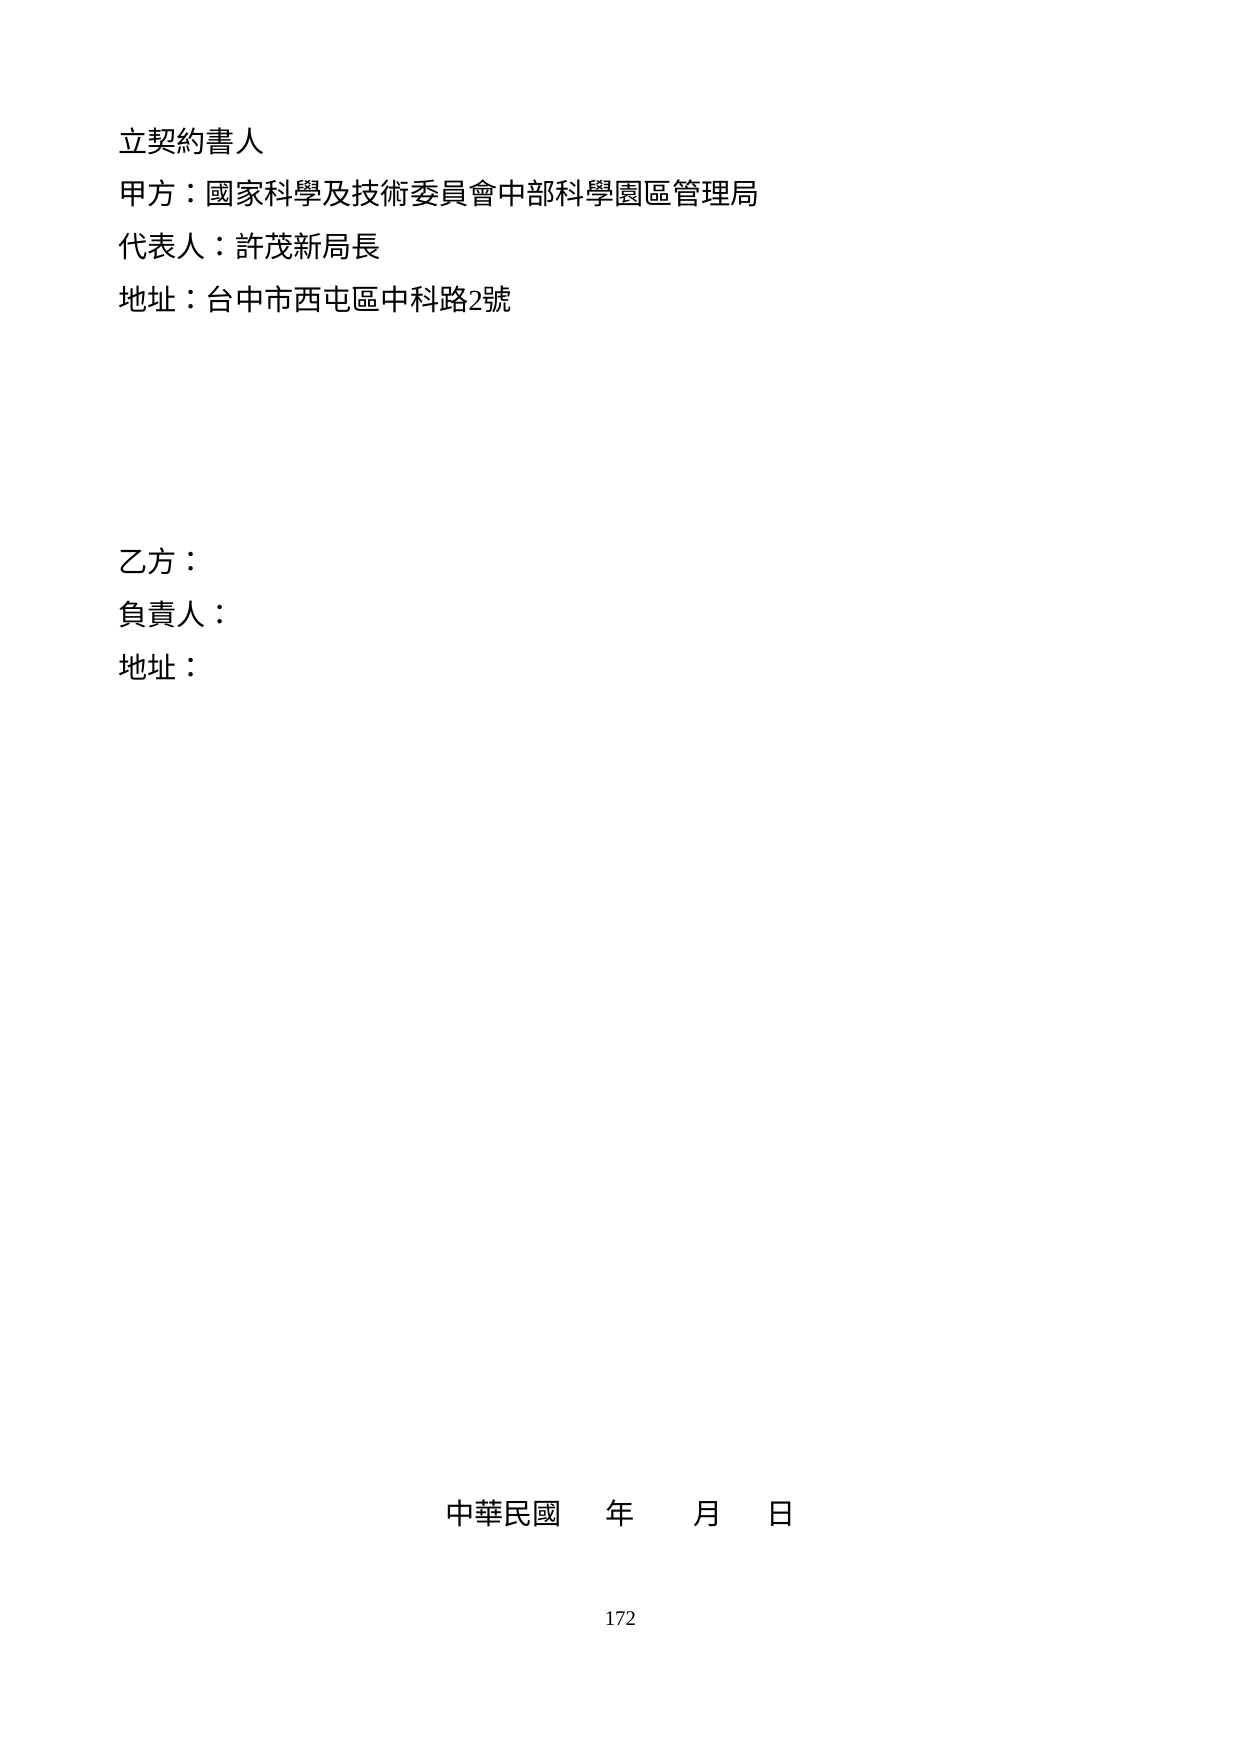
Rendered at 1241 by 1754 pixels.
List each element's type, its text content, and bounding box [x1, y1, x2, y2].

text 中華民國 年 月 日 [118, 1490, 1122, 1533]
text 負責人： [118, 592, 1122, 634]
text 地址： [118, 644, 1122, 687]
text 乙方： [118, 539, 1122, 581]
text 甲方：國家科學及技術委員會中部科學園區管理局 [118, 171, 1227, 213]
text 地址：台中市西屯區中科路2號 [118, 277, 1227, 319]
text 立契約書人 [118, 118, 1122, 160]
text 代表人：許茂新局長 [118, 224, 1227, 266]
